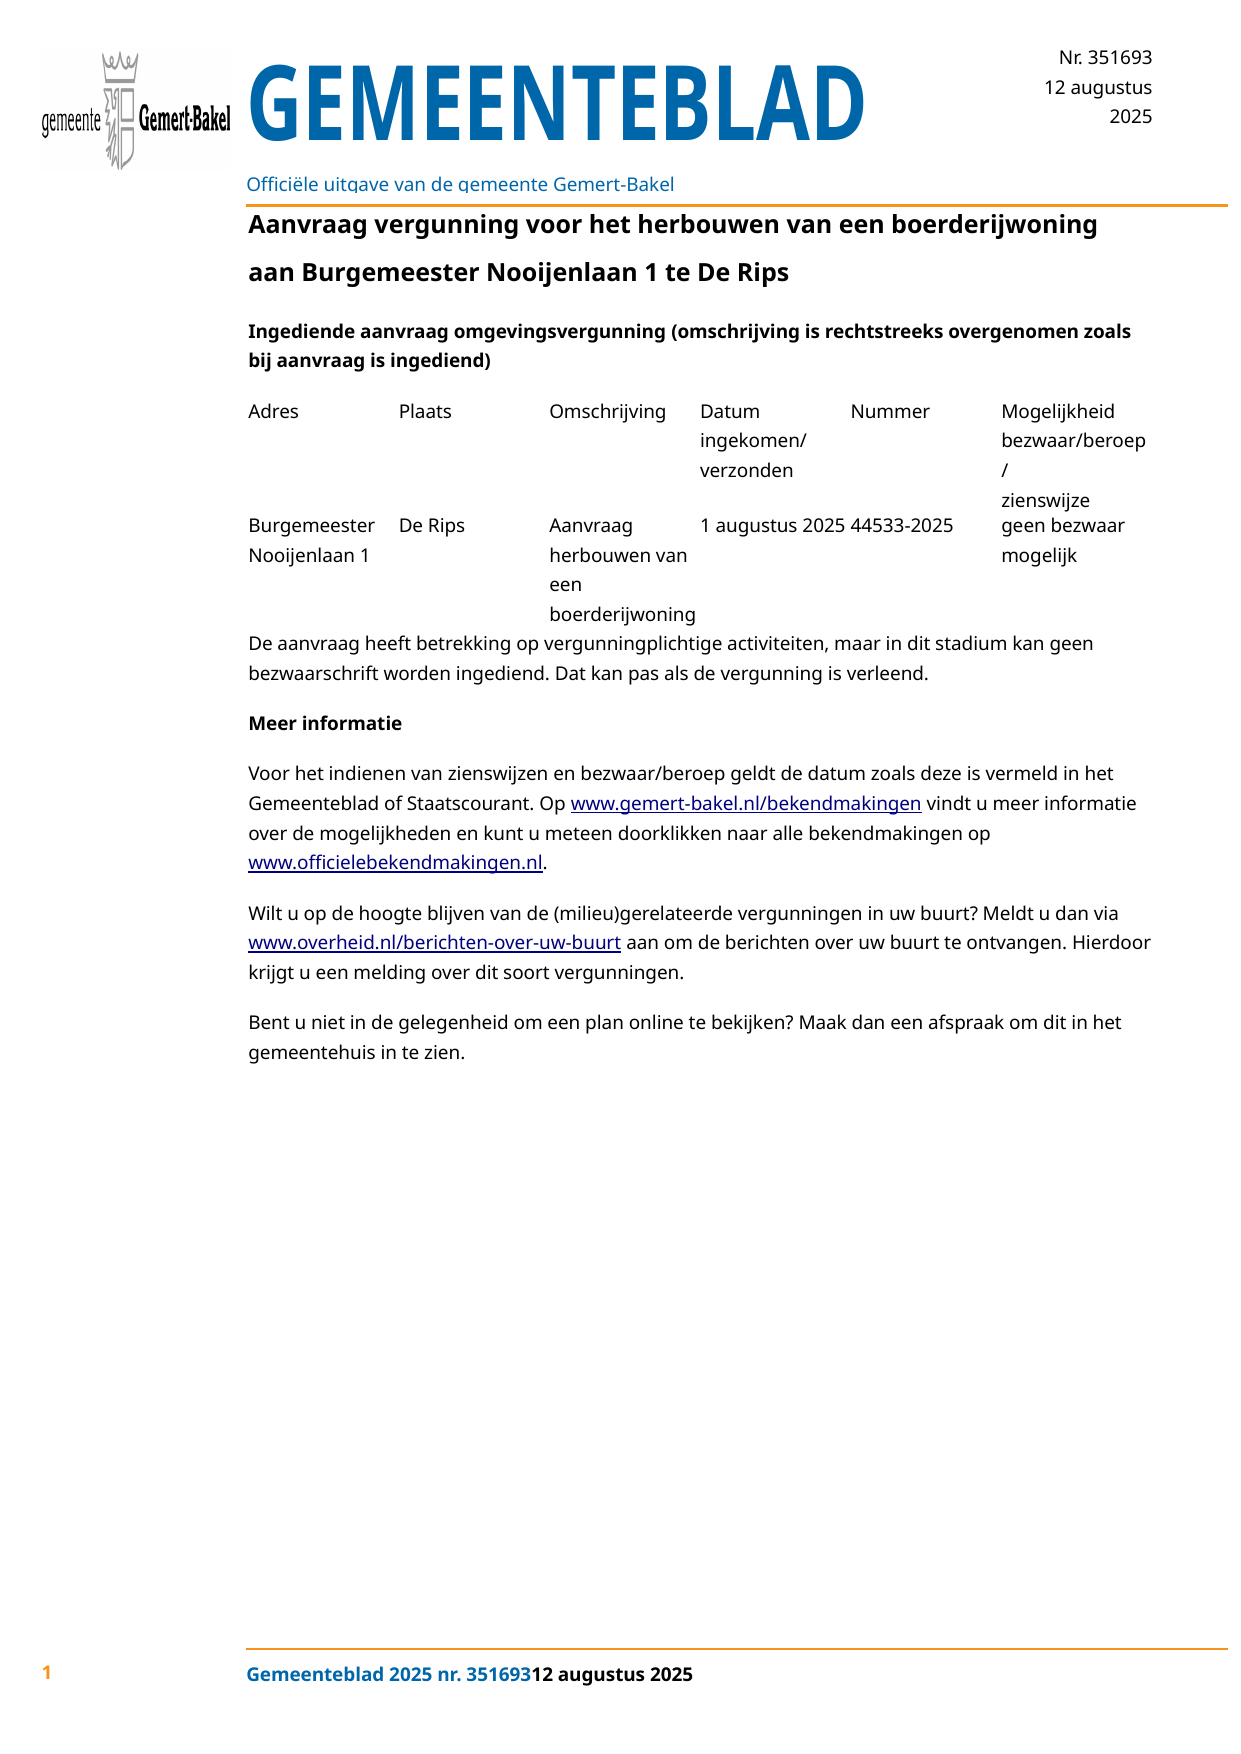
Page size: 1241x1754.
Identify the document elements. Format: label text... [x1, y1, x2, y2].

picture [41, 47, 231, 172]
text De aanvraag heeft betrekking op vergunningplichtige activiteiten, maar in dit stadium kan geen bezwaarschrift worden ingediend. Dat kan pas als de vergunning is verleend. [248, 630, 1152, 686]
table_cell Aanvraag herbouwen van een boerderijwoning [549, 513, 700, 627]
table_cell 1 augustus 2025 [700, 513, 850, 627]
text Ingediende aanvraag omgevingsvergunning (omschrijving is rechtstreeks overgenomen zoals bij aanvraag is ingediend) [248, 318, 1152, 373]
text Voor het indienen van zienswijzen en bezwaar/beroep geldt de datum zoals deze is vermeld in het Gemeenteblad of Staatscourant. Op www.gemert-bakel.nl/bekendmakingen vindt u meer informatie over de mogelijkheden en kunt u meteen doorklikken naar alle bekendmakingen op www.officielebekendmakingen.nl. [248, 761, 1152, 875]
table_header Mogelijkheid bezwaar/beroep/ zienswijze [1001, 398, 1152, 512]
text Aanvraag vergunning voor het herbouwen van een boerderijwoning aan Burgemeester Nooijenlaan 1 te De Rips [248, 207, 1152, 288]
table_header Adres [248, 398, 398, 512]
table_cell 44533-2025 [850, 513, 1001, 627]
table_cell geen bezwaar mogelijk [1001, 513, 1152, 627]
text Wilt u op de hoogte blijven van de (milieu)gerelateerde vergunningen in uw buurt? Meldt u dan via www.overheid.nl/berichten-over-uw-buurt aan om de berichten over uw buurt te ontvangen. Hierdoor krijgt u een melding over dit soort vergunningen. [248, 900, 1152, 985]
table_header Nummer [850, 398, 1001, 512]
text Bent u niet in de gelegenheid om een plan online te bekijken? Maak dan een afspraak om dit in het gemeentehuis in te zien. [248, 1009, 1152, 1065]
table_header Plaats [399, 398, 549, 512]
table_cell De Rips [399, 513, 549, 627]
table_header Datum ingekomen/ verzonden [700, 398, 850, 512]
table_header Omschrijving [549, 398, 700, 512]
text Meer informatie [248, 710, 1152, 736]
table_cell Burgemeester Nooijenlaan 1 [248, 513, 398, 627]
